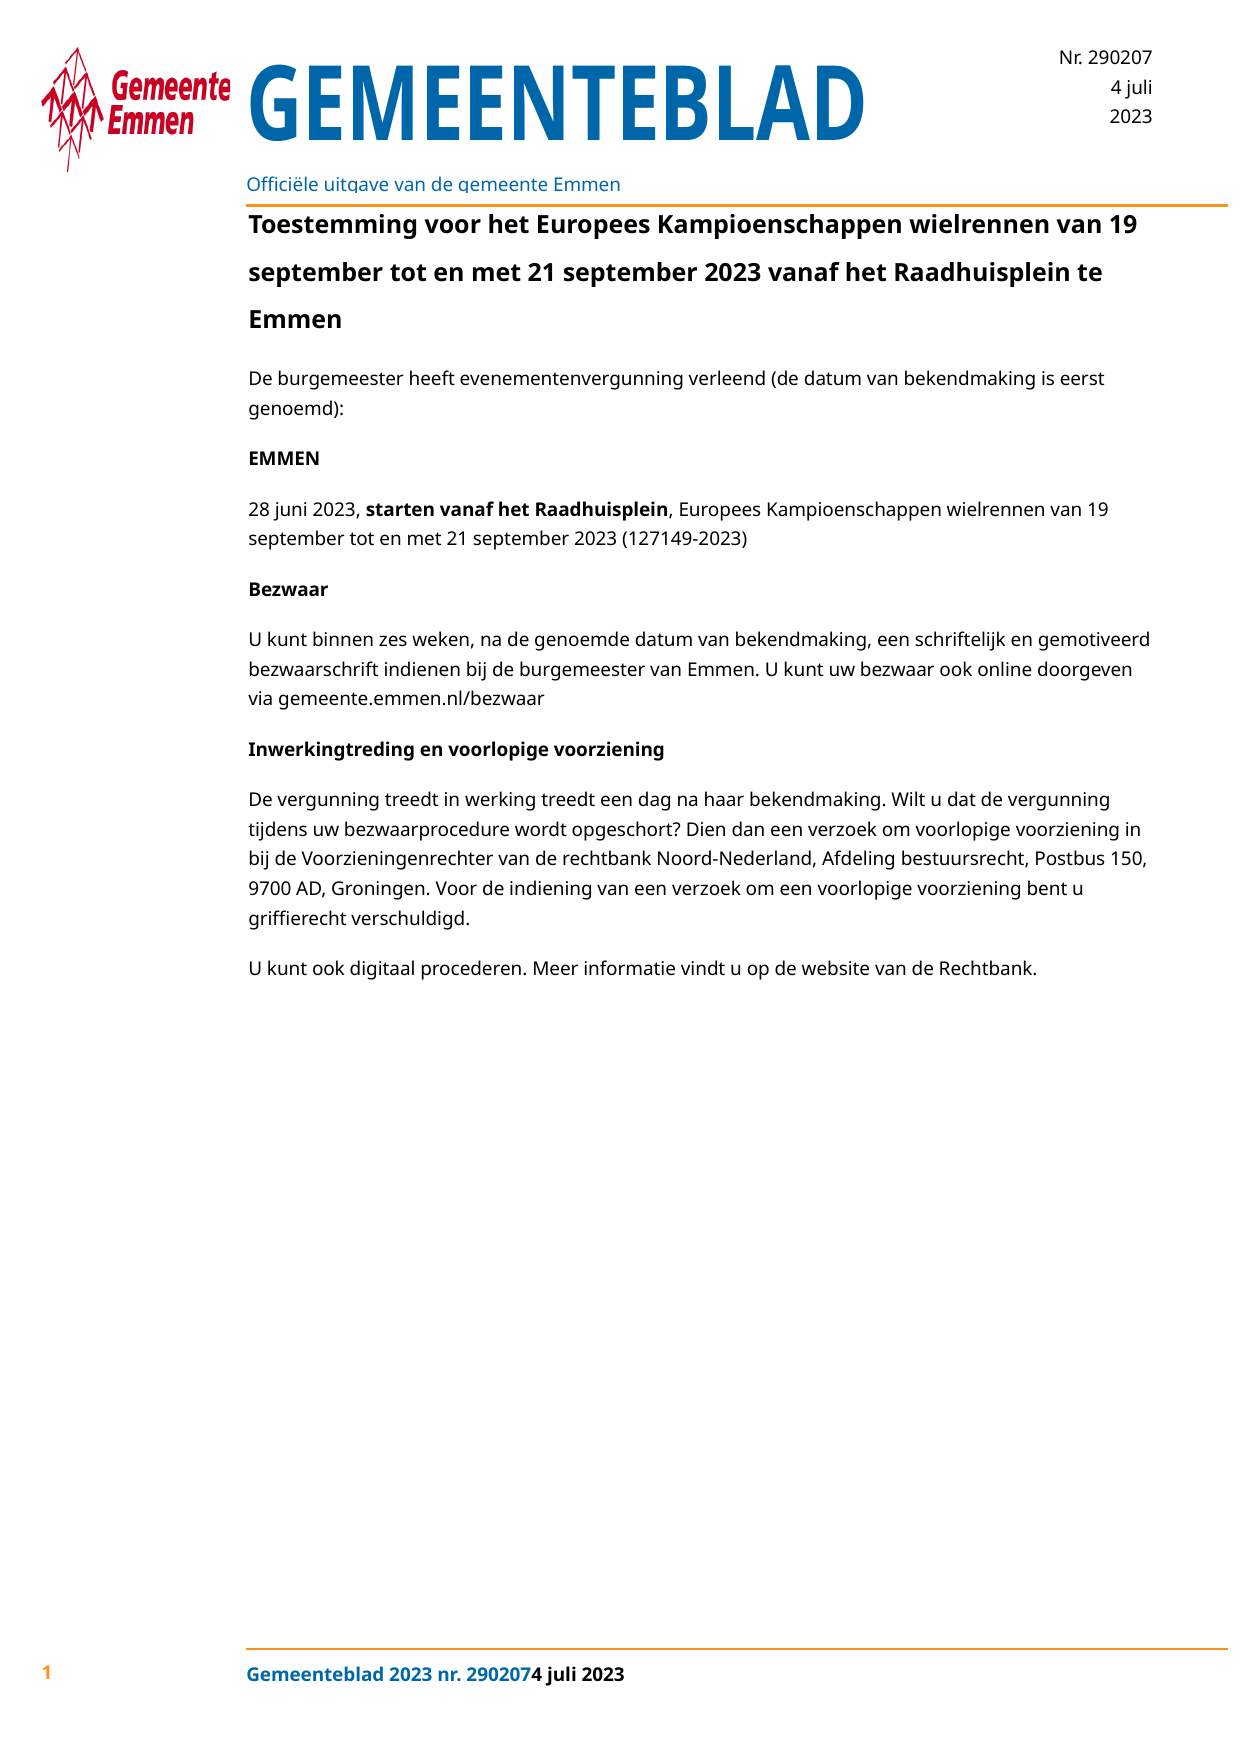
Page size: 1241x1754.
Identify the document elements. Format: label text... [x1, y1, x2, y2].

text De vergunning treedt in werking treedt een dag na haar bekendmaking. Wilt u dat de vergunning tijdens uw bezwaarprocedure wordt opgeschort? Dien dan een verzoek om voorlopige voorziening in bij de Voorzieningenrechter van de rechtbank Noord-Nederland, Afdeling bestuursrecht, Postbus 150, 9700 AD, Groningen. Voor de indiening van een verzoek om een voorlopige voorziening bent u griffierecht verschuldigd. [248, 786, 1152, 930]
text 28 juni 2023, starten vanaf het Raadhuisplein, Europees Kampioenschappen wielrennen van 19 september tot en met 21 september 2023 (127149-2023) [248, 496, 1152, 551]
text U kunt ook digitaal procederen. Meer informatie vindt u op de website van de Rechtbank. [248, 955, 1152, 981]
text Toestemming voor het Europees Kampioenschappen wielrennen van 19 september tot en met 21 september 2023 vanaf het Raadhuisplein te Emmen [248, 207, 1152, 336]
text EMMEN [248, 446, 1152, 471]
text De burgemeester heeft evenementenvergunning verleend (de datum van bekendmaking is eerst genoemd): [248, 366, 1152, 421]
picture [41, 47, 231, 172]
text U kunt binnen zes weken, na de genoemde datum van bekendmaking, een schriftelijk en gemotiveerd bezwaarschrift indienen bij de burgemeester van Emmen. U kunt uw bezwaar ook online doorgeven via gemeente.emmen.nl/bezwaar [248, 626, 1152, 711]
text Bezwaar [248, 576, 1152, 602]
text Inwerkingtreding en voorlopige voorziening [248, 736, 1152, 762]
